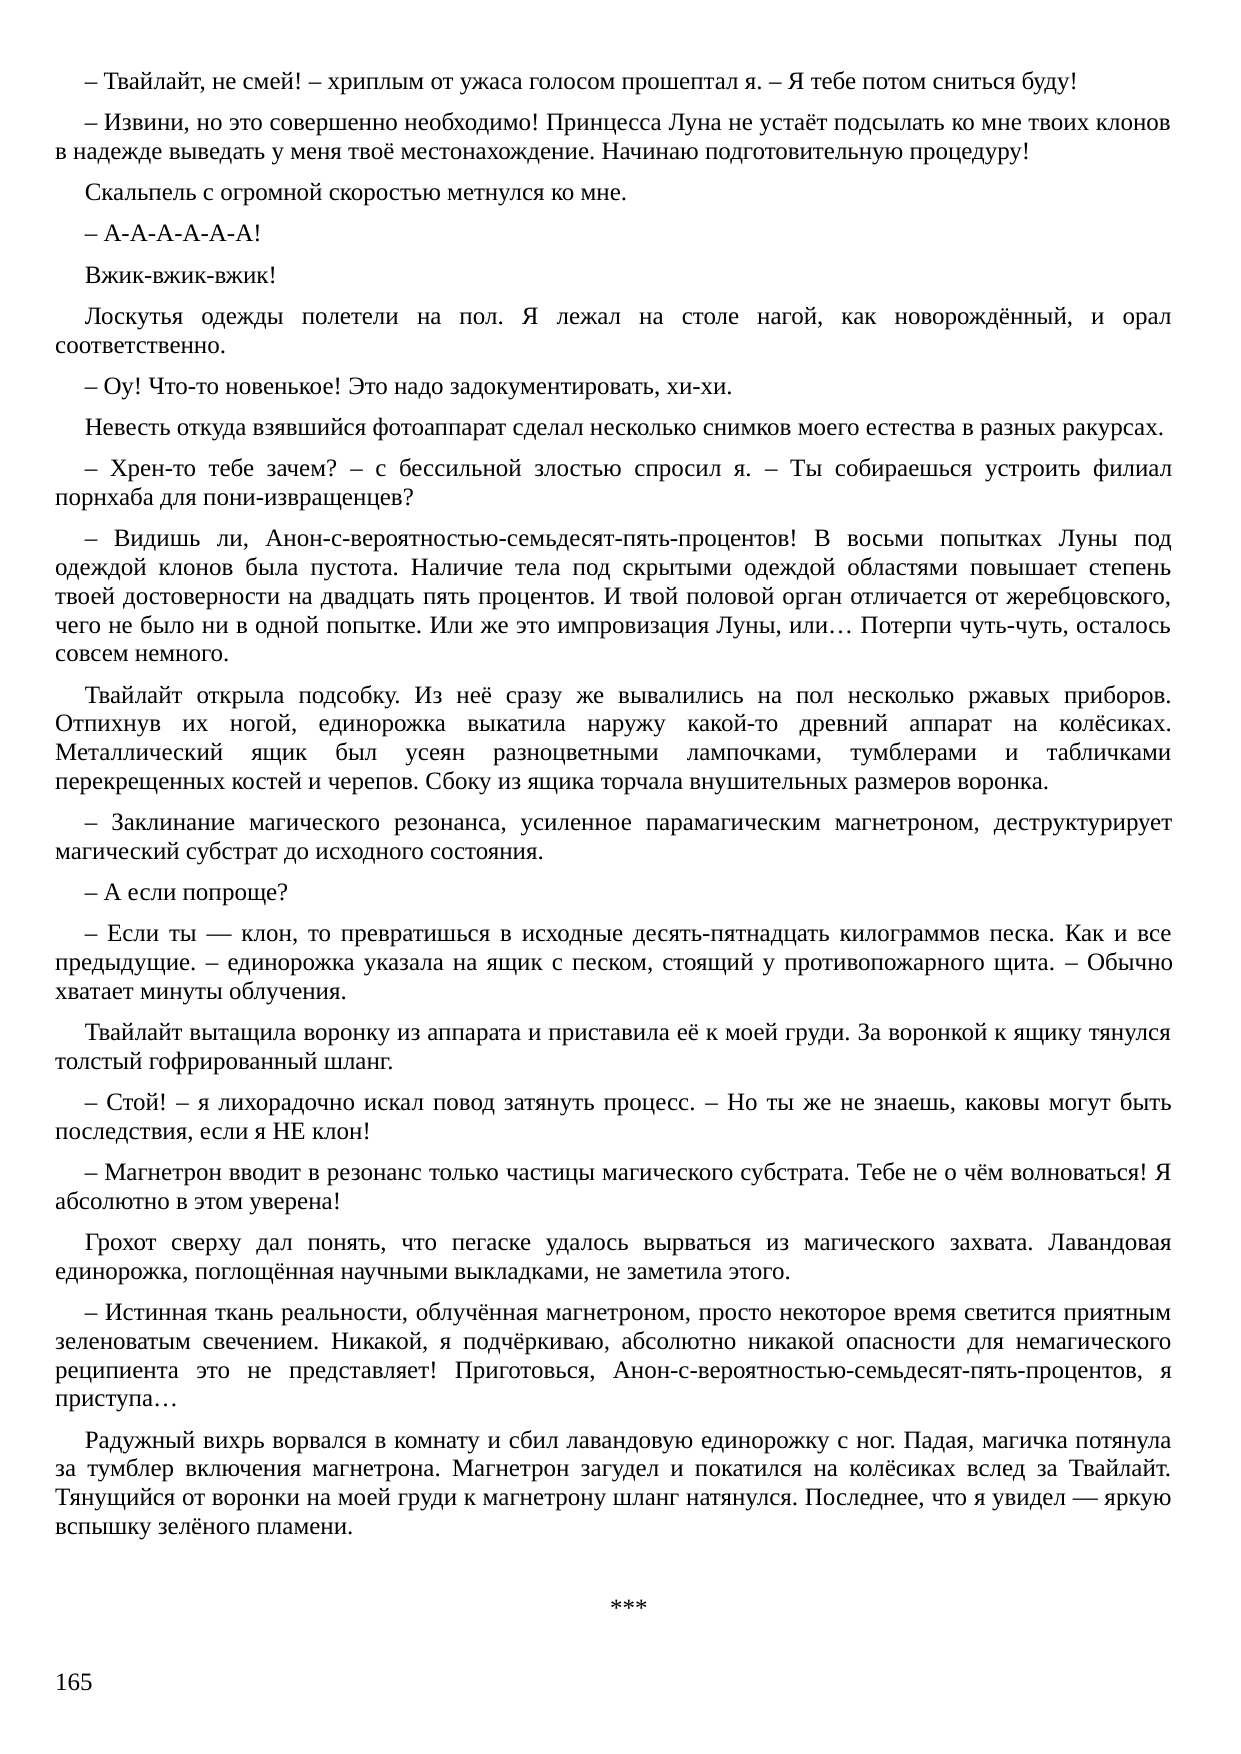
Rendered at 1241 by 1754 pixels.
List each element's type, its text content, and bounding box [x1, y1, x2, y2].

text *** [55, 1593, 1173, 1622]
text – Стой! – я лихорадочно искал повод затянуть процесс. – Но ты же не знаешь, каковы могут быть последствия, если я НЕ клон! [55, 1087, 1173, 1145]
text Грохот сверху дал понять, что пегаске удалось вырваться из магического захвата. Лавандовая единорожка, поглощённая научными выкладками, не заметила этого. [55, 1227, 1173, 1285]
text Твайлайт вытащила воронку из аппарата и приставила её к моей груди. За воронкой к ящику тянулся толстый гофрированный шланг. [55, 1017, 1173, 1075]
text Невесть откуда взявшийся фотоаппарат сделал несколько снимков моего естества в разных ракурсах. [55, 412, 1173, 441]
text Скальпель с огромной скоростью метнулся ко мне. [55, 177, 1173, 206]
text – Заклинание магического резонанса, усиленное парамагическим магнетроном, деструктурирует магический субстрат до исходного состояния. [55, 807, 1173, 865]
text Радужный вихрь ворвался в комнату и сбил лавандовую единорожку с ног. Падая, магичка потянула за тумблер включения магнетрона. Магнетрон загудел и покатился на колёсиках вслед за Твайлайт. Тянущийся от воронки на моей груди к магнетрону шланг натянулся. Последнее, что я увидел — яркую вспышку зелёного пламени. [55, 1425, 1173, 1540]
text Лоскутья одежды полетели на пол. Я лежал на столе нагой, как новорождённый, и орал соответственно. [55, 301, 1173, 358]
text Твайлайт открыла подсобку. Из неё сразу же вывалились на пол несколько ржавых приборов. Отпихнув их ногой, единорожка выкатила наружу какой-то древний аппарат на колёсиках. Металлический ящик был усеян разноцветными лампочками, тумблерами и табличками перекрещенных костей и черепов. Сбоку из ящика торчала внушительных размеров воронка. [55, 680, 1173, 795]
text – А если попроще? [55, 877, 1173, 906]
text Вжик-вжик-вжик! [55, 260, 1173, 288]
text – Хрен-то тебе зачем? – с бессильной злостью спросил я. – Ты собираешься устроить филиал порнхаба для пони-извращенцев? [55, 453, 1173, 511]
text – Магнетрон вводит в резонанс только частицы магического субстрата. Тебе не о чём волноваться! Я абсолютно в этом уверена! [55, 1157, 1173, 1215]
text – Извини, но это совершенно необходимо! Принцесса Луна не устаёт подсылать ко мне твоих клонов в надежде выведать у меня твоё местонахождение. Начинаю подготовительную процедуру! [55, 107, 1173, 165]
text – А-А-А-А-А-А! [55, 218, 1173, 247]
text – Видишь ли, Анон-с-вероятностью-семьдесят-пять-процентов! В восьми попытках Луны под одеждой клонов была пустота. Наличие тела под скрытыми одеждой областями повышает степень твоей достоверности на двадцать пять процентов. И твой половой орган отличается от жеребцовского, чего не было ни в одной попытке. Или же это импровизация Луны, или… Потерпи чуть-чуть, осталось совсем немного. [55, 523, 1173, 667]
text – Истинная ткань реальности, облучённая магнетроном, просто некоторое время светится приятным зеленоватым свечением. Никакой, я подчёркиваю, абсолютно никакой опасности для немагического реципиента это не представляет! Приготовься, Анон-с-вероятностью-семьдесят-пять-процентов, я приступа… [55, 1297, 1173, 1412]
text – Твайлайт, не смей! – хриплым от ужаса голосом прошептал я. – Я тебе потом сниться буду! [55, 66, 1173, 95]
text – Если ты — клон, то превратишься в исходные десять-пятнадцать килограммов песка. Как и все предыдущие. – единорожка указала на ящик с песком, стоящий у противопожарного щита. – Обычно хватает минуты облучения. [55, 918, 1173, 1005]
text – Оу! Что-то новенькое! Это надо задокументировать, хи-хи. [55, 371, 1173, 400]
